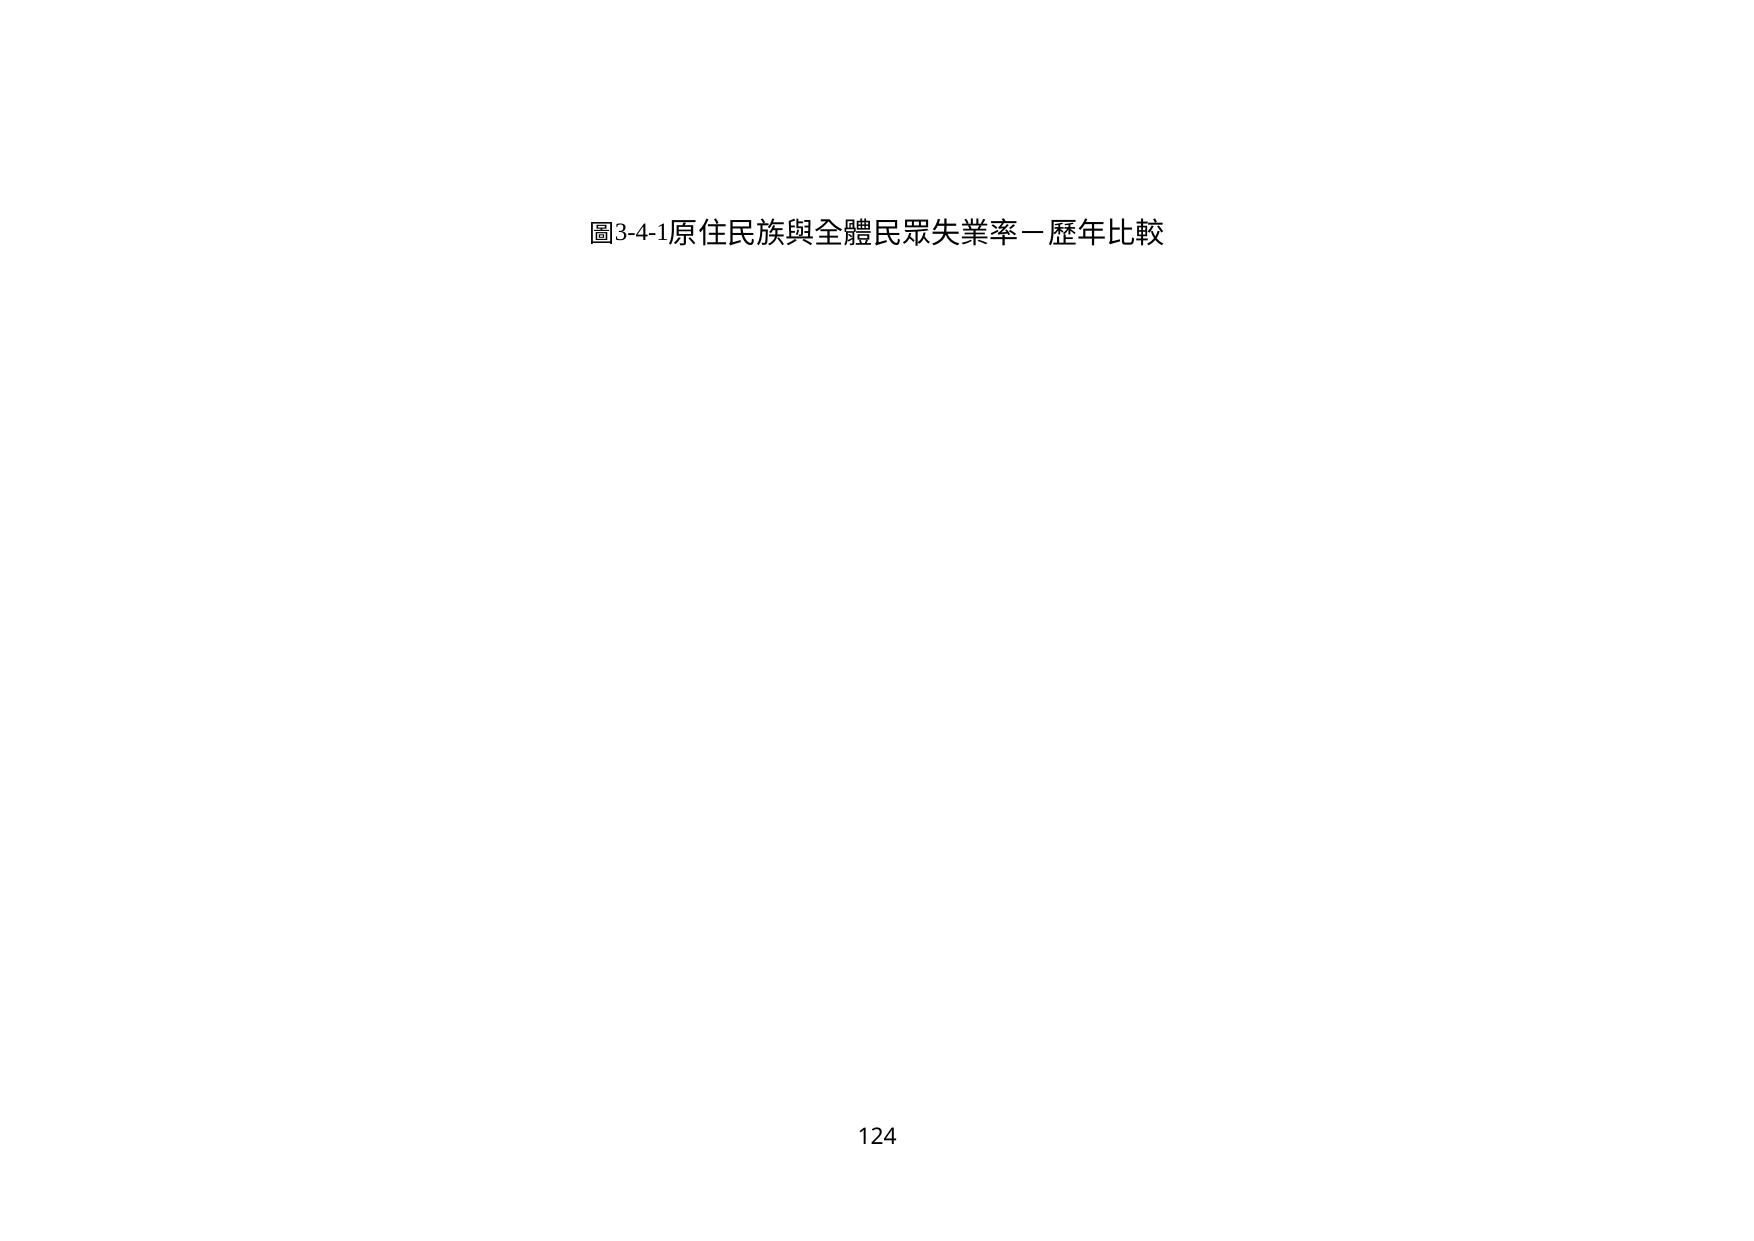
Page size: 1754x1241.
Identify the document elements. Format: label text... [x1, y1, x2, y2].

list 原住民族與全體民眾失業率－歷年比較 [150, 187, 1604, 262]
